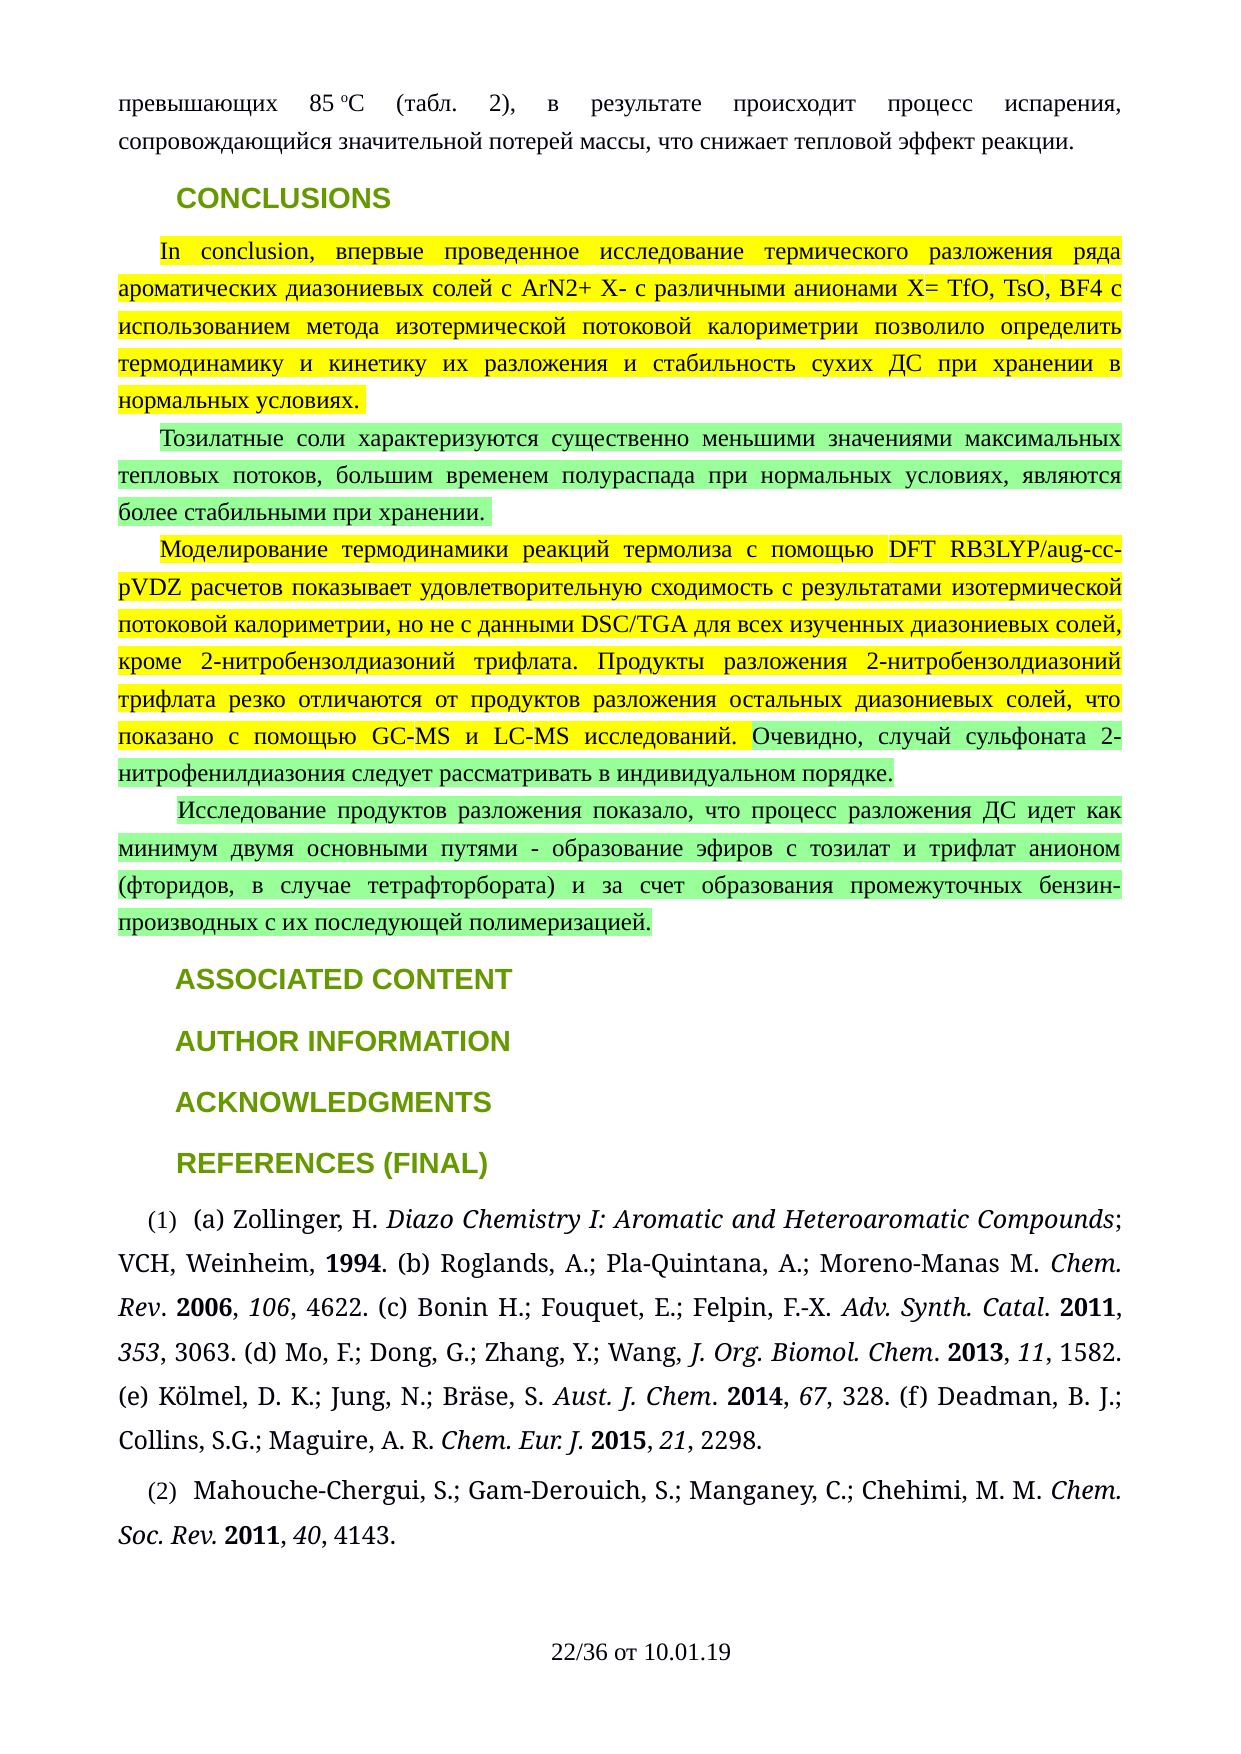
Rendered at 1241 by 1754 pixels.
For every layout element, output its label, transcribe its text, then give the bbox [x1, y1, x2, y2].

subtitle ASSOCIATED CONTENT [118, 962, 1122, 996]
text Исследование продуктов разложения показало, что процесс разложения ДС идет как минимум двумя основными путями - образование эфиров с тозилат и трифлат анионом (фторидов, в случае тетрафторбората) и за счет образования промежуточных бензин-производных с их последующей полимеризацией. [118, 796, 1122, 936]
subtitle REFERENCES (fINAL) [118, 1146, 1122, 1180]
text превышающих 85 оС (табл. 2), в результате происходит процесс испарения, сопровождающийся значительной потерей массы, что снижает тепловой эффект реакции. [118, 88, 1122, 154]
list (a) Zollinger, H. Diazo Chemistry I: Aromatic and Heteroaromatic Compounds; VCH, Weinheim, 1994. (b) Roglands, A.; Pla-Quintana, A.; Moreno-Manas M. Chem. Rev. 2006, 106, 4622. (c) Bonin H.; Fouquet, E.; Felpin, F.-X. Adv. Synth. Catal. 2011, 353, 3063. (d) Mo, F.; Dong, G.; Zhang, Y.; Wang, J. Org. Biomol. Chem. 2013, 11, 1582. (e) Kölmel, D. K.; Jung, N.; Bräse, S. Aust. J. Chem. 2014, 67, 328. (f) Deadman, B. J.; Collins, S.G.; Maguire, A. R. Chem. Eur. J. 2015, 21, 2298. [118, 1201, 1122, 1457]
text Моделирование термодинамики реакций термолиза с помощью DFT RB3LYP/aug-cc-pVDZ расчетов показывает удовлетворительную сходимость с результатами изотермической потоковой калориметрии, но не с данными DSC/TGA для всех изученных диазониевых солей, кроме 2-нитробензолдиазоний трифлата. Продукты разложения 2-нитробензолдиазоний трифлата резко отличаются от продуктов разложения остальных диазониевых солей, что показано с помощью GC-MS и LC-MS исследований. Очевидно, случай сульфоната 2-нитрофенилдиазония следует рассматривать в индивидуальном порядке. [118, 534, 1122, 787]
text Тозилатные соли характеризуются существенно меньшими значениями максимальных тепловых потоков, большим временем полураспада при нормальных условиях, являются более стабильными при хранении. [118, 423, 1122, 526]
subtitle ACKNOWLEDGMENTS [118, 1085, 1122, 1118]
subtitle CONCLUSIONS [118, 181, 1122, 214]
text In conclusion, впервые проведенное исследование термического разложения ряда ароматических диазониевых солей с ArN2+ X- с различными анионами X= TfO, TsO, BF4 с использованием метода изотермической потоковой калориметрии позволило определить термодинамику и кинетику их разложения и стабильность сухих ДС при хранении в нормальных условиях. [118, 236, 1122, 414]
subtitle AUTHOR INFORMATION [118, 1024, 1122, 1057]
list Mahouche-Chergui, S.; Gam-Derouich, S.; Manganey, C.; Chehimi, M. M. Chem. Soc. Rev. 2011, 40, 4143. [118, 1473, 1122, 1551]
